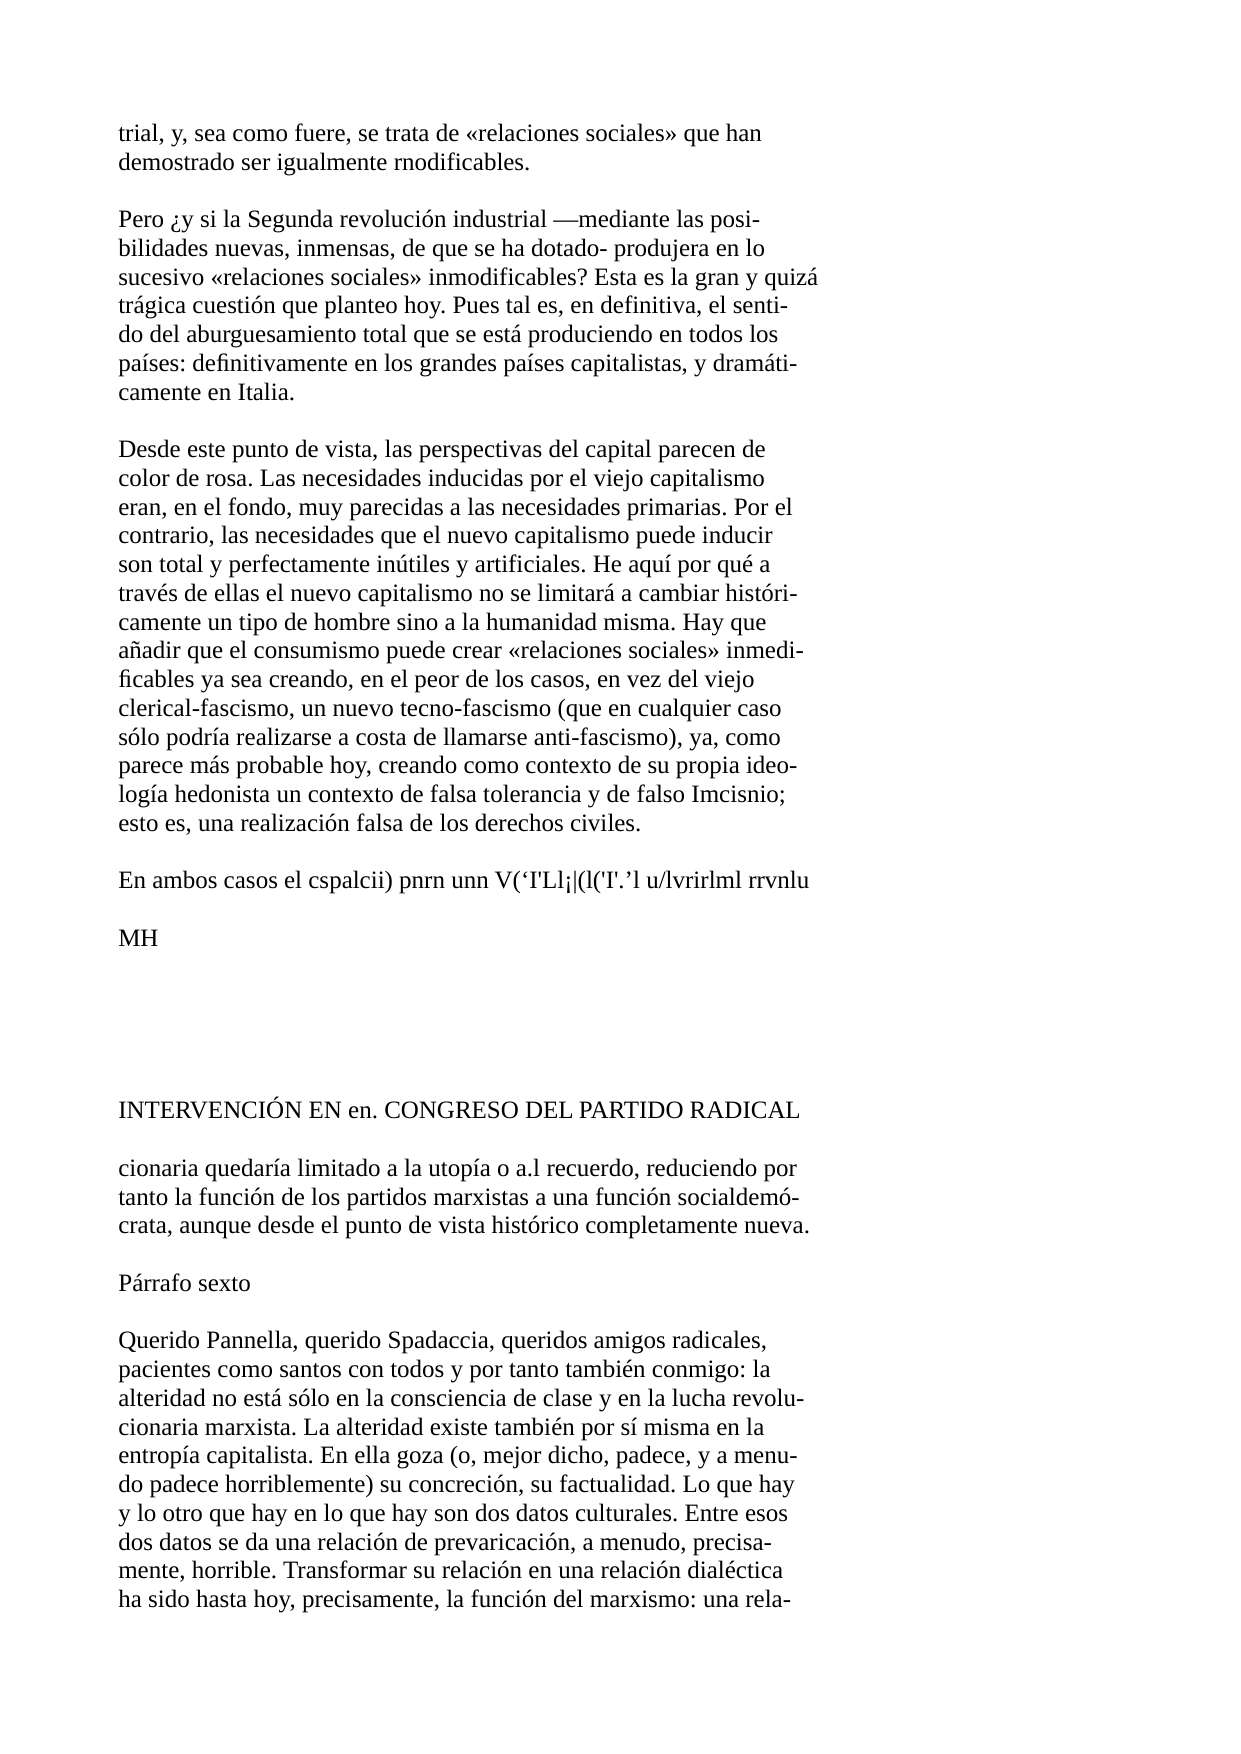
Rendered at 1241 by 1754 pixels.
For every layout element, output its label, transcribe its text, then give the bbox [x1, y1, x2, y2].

text clerical-fascismo, un nuevo tecno-fascismo (que en cualquier caso [118, 693, 1122, 722]
text INTERVENCIÓN EN en. CONGRESO DEL PARTIDO RADICAL [118, 1096, 1122, 1124]
text pacientes como santos con todos y por tanto también conmigo: la [118, 1354, 1122, 1383]
text MH [118, 923, 1122, 952]
text sólo podría realizarse a costa de llamarse anti-fascismo), ya, como [118, 722, 1122, 751]
text países: deﬁnitivamente en los grandes países capitalistas, y dramáti- [118, 348, 1122, 377]
text esto es, una realización falsa de los derechos civiles. [118, 808, 1122, 837]
text sucesivo «relaciones sociales» inmodificables? Esta es la gran y quizá [118, 262, 1122, 291]
text demostrado ser igualmente rnodificables. [118, 147, 1122, 176]
text bilidades nuevas, inmensas, de que se ha dotado- produjera en lo [118, 233, 1122, 262]
text añadir que el consumismo puede crear «relaciones sociales» inmedi- [118, 636, 1122, 664]
text do del aburguesamiento total que se está produciendo en todos los [118, 319, 1122, 348]
text Desde este punto de vista, las perspectivas del capital parecen de [118, 434, 1122, 463]
text Párrafo sexto [118, 1268, 1122, 1297]
text crata, aunque desde el punto de vista histórico completamente nueva. [118, 1211, 1122, 1239]
text En ambos casos el cspalcii) pnrn unn V(‘I'Ll¡|(l('I'.’l u/lvrirlml rrvnlu [118, 866, 1122, 894]
text camente un tipo de hombre sino a la humanidad misma. Hay que [118, 607, 1122, 636]
text y lo otro que hay en lo que hay son dos datos culturales. Entre esos [118, 1498, 1122, 1527]
text son total y perfectamente inútiles y artificiales. He aquí por qué a [118, 549, 1122, 578]
text contrario, las necesidades que el nuevo capitalismo puede inducir [118, 521, 1122, 549]
text entropía capitalista. En ella goza (o, mejor dicho, padece, y a menu- [118, 1441, 1122, 1469]
text tanto la función de los partidos marxistas a una función socialdemó- [118, 1182, 1122, 1211]
text cionaria quedaría limitado a la utopía o a.l recuerdo, reduciendo por [118, 1153, 1122, 1182]
text trágica cuestión que planteo hoy. Pues tal es, en definitiva, el senti- [118, 291, 1122, 319]
text mente, horrible. Transformar su relación en una relación dialéctica [118, 1556, 1122, 1584]
text parece más probable hoy, creando como contexto de su propia ideo- [118, 751, 1122, 779]
text Querido Pannella, querido Spadaccia, queridos amigos radicales, [118, 1326, 1122, 1354]
text cionaria marxista. La alteridad existe también por sí misma en la [118, 1412, 1122, 1441]
text eran, en el fondo, muy parecidas a las necesidades primarias. Por el [118, 492, 1122, 521]
text alteridad no está sólo en la consciencia de clase y en la lucha revolu- [118, 1383, 1122, 1412]
text ha sido hasta hoy, precisamente, la función del marxismo: una rela- [118, 1584, 1122, 1613]
text camente en Italia. [118, 377, 1122, 406]
text ﬁcables ya sea creando, en el peor de los casos, en vez del viejo [118, 664, 1122, 693]
text color de rosa. Las necesidades inducidas por el viejo capitalismo [118, 463, 1122, 492]
text do padece horriblemente) su concreción, su factualidad. Lo que hay [118, 1469, 1122, 1498]
text Pero ¿y si la Segunda revolución industrial —mediante las posi- [118, 204, 1122, 233]
text logía hedonista un contexto de falsa tolerancia y de falso Imcisnio; [118, 779, 1122, 808]
text dos datos se da una relación de prevaricación, a menudo, precisa- [118, 1527, 1122, 1556]
text través de ellas el nuevo capitalismo no se limitará a cambiar históri- [118, 578, 1122, 607]
text trial, y, sea como fuere, se trata de «relaciones sociales» que han [118, 118, 1122, 147]
